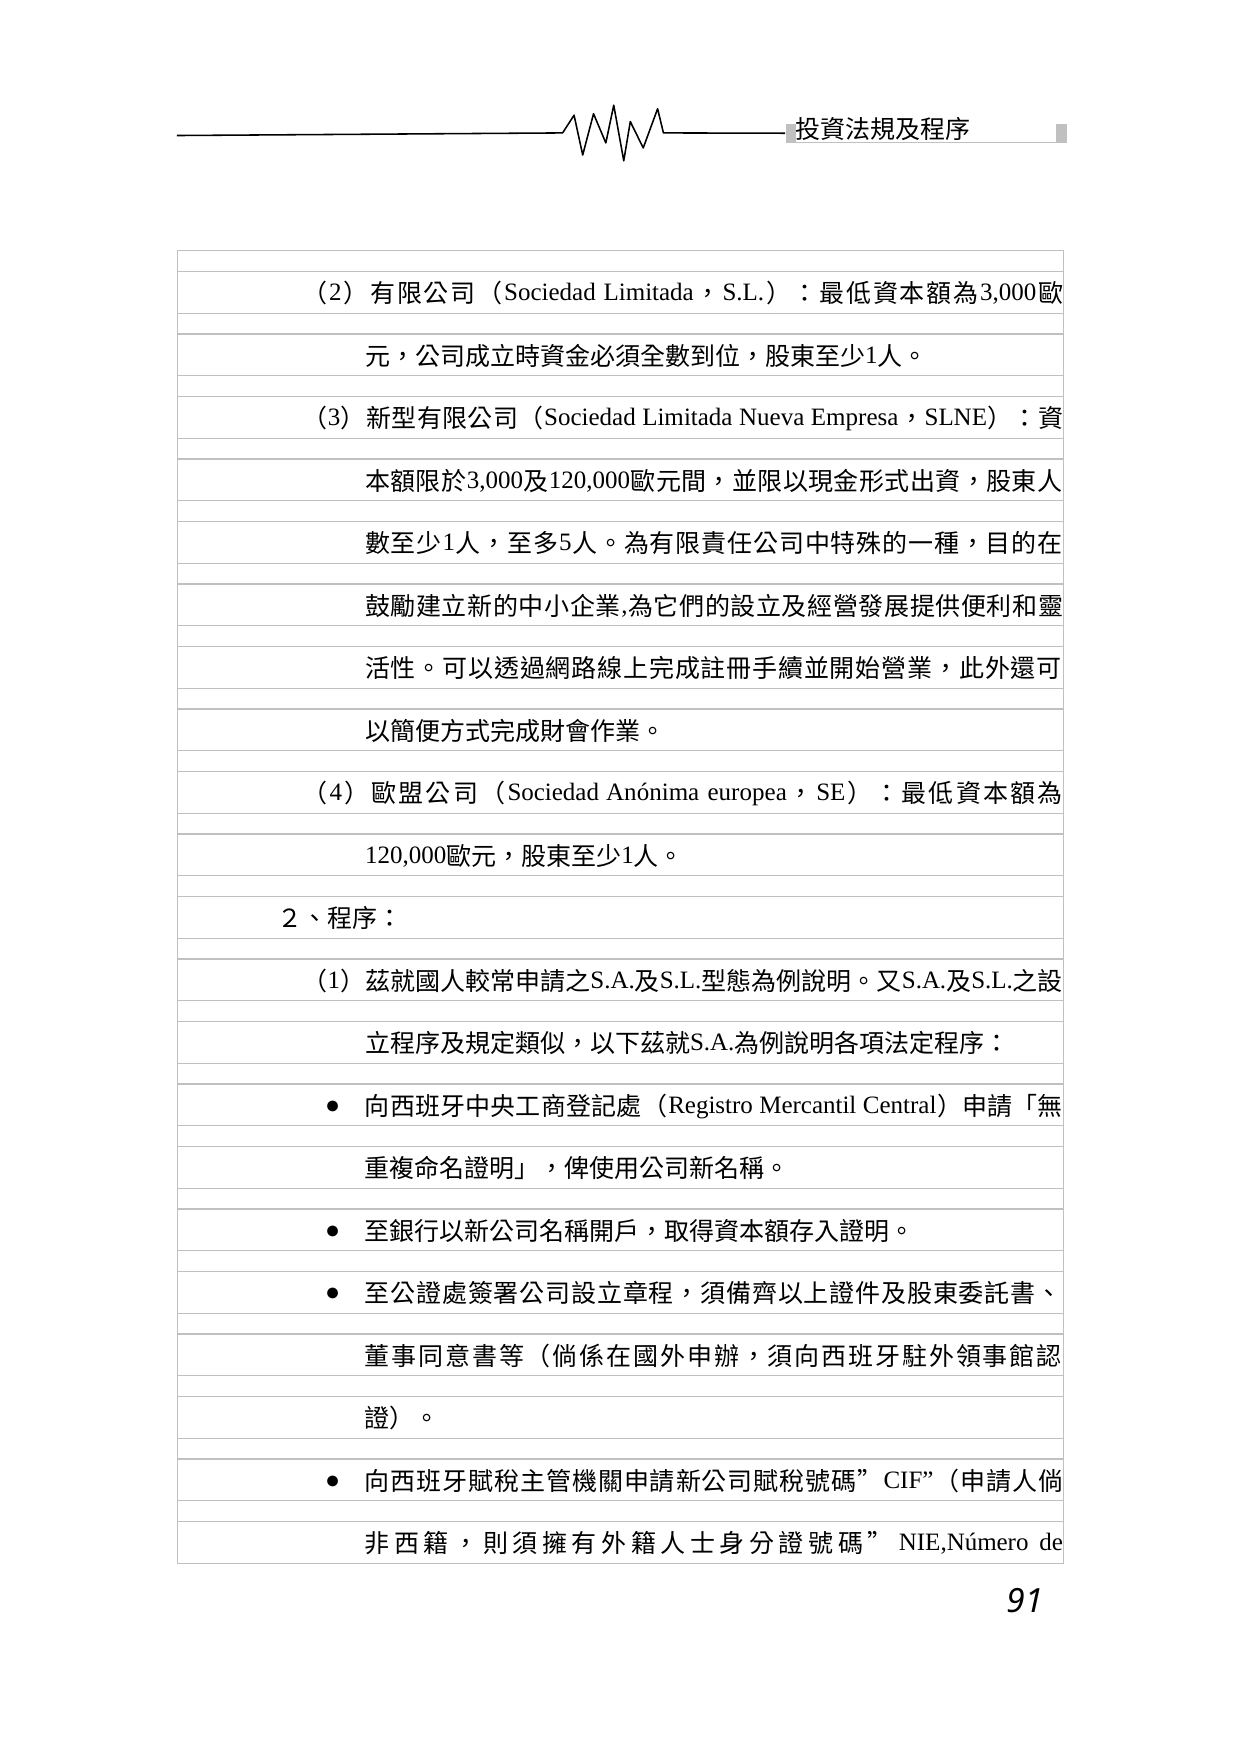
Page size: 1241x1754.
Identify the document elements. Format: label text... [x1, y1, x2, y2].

text ● 至公證處簽署公司設立章程，須備齊以上證件及股東委託書、 [325, 1272, 1063, 1313]
text [302, 251, 1063, 271]
text 活性。可以透過網路線上完成註冊手續並開始營業，此外還可 [302, 647, 1063, 688]
text 以簡便方式完成財會作業。 [302, 710, 1063, 750]
text [277, 876, 1063, 896]
text [302, 501, 1063, 521]
text 元，公司成立時資金必須全數到位，股東至少1人。 [302, 335, 1063, 375]
text 本額限於3,000及120,000歐元間，並限以現金形式出資，股東人 [302, 460, 1063, 500]
text [325, 1251, 1063, 1271]
text [302, 751, 1063, 771]
text [302, 314, 1063, 333]
text 證）。 [325, 1397, 1063, 1438]
text [302, 1001, 1063, 1021]
text [325, 1439, 1063, 1458]
text ● 向西班牙中央工商登記處（Registro Mercantil Central）申請「無 [325, 1085, 1063, 1125]
text 重複命名證明」，俾使用公司新名稱。 [325, 1147, 1063, 1188]
text 數至少1人，至多5人。為有限責任公司中特殊的一種，目的在 [302, 522, 1063, 563]
text （4）歐盟公司（Sociedad Anónima europea，SE）：最低資本額為 [302, 772, 1063, 813]
text [325, 1501, 1063, 1521]
text [325, 1314, 1063, 1333]
text 120,000歐元，股東至少1人。 [302, 835, 1063, 875]
text ２、程序： [277, 897, 1063, 938]
text ● 至銀行以新公司名稱開戶，取得資本額存入證明。 [325, 1210, 1063, 1250]
text [302, 376, 1063, 396]
text 立程序及規定類似，以下茲就S.A.為例說明各項法定程序： [302, 1022, 1063, 1063]
text （3）新型有限公司（Sociedad Limitada Nueva Empresa，SLNE）：資 [302, 397, 1063, 438]
text [302, 564, 1063, 583]
text [325, 1064, 1063, 1083]
text [302, 626, 1063, 646]
text [302, 939, 1063, 958]
text [302, 439, 1063, 458]
text [325, 1189, 1063, 1208]
text [325, 1126, 1063, 1146]
text 董事同意書等（倘係在國外申辦，須向西班牙駐外領事館認 [325, 1335, 1063, 1375]
text （1）茲就國人較常申請之S.A.及S.L.型態為例說明。又S.A.及S.L.之設 [302, 960, 1063, 1000]
text [302, 689, 1063, 708]
text ● 向西班牙賦稅主管機關申請新公司賦稅號碼”CIF”（申請人倘 [325, 1460, 1063, 1500]
text （2）有限公司（Sociedad Limitada，S.L.）：最低資本額為3,000歐 [302, 272, 1063, 313]
text 鼓勵建立新的中小企業,為它們的設立及經營發展提供便利和靈 [302, 585, 1063, 625]
text 非西籍，則須擁有外籍人士身分證號碼”NIE,Número de [325, 1522, 1063, 1563]
text [325, 1376, 1063, 1396]
text [302, 814, 1063, 833]
